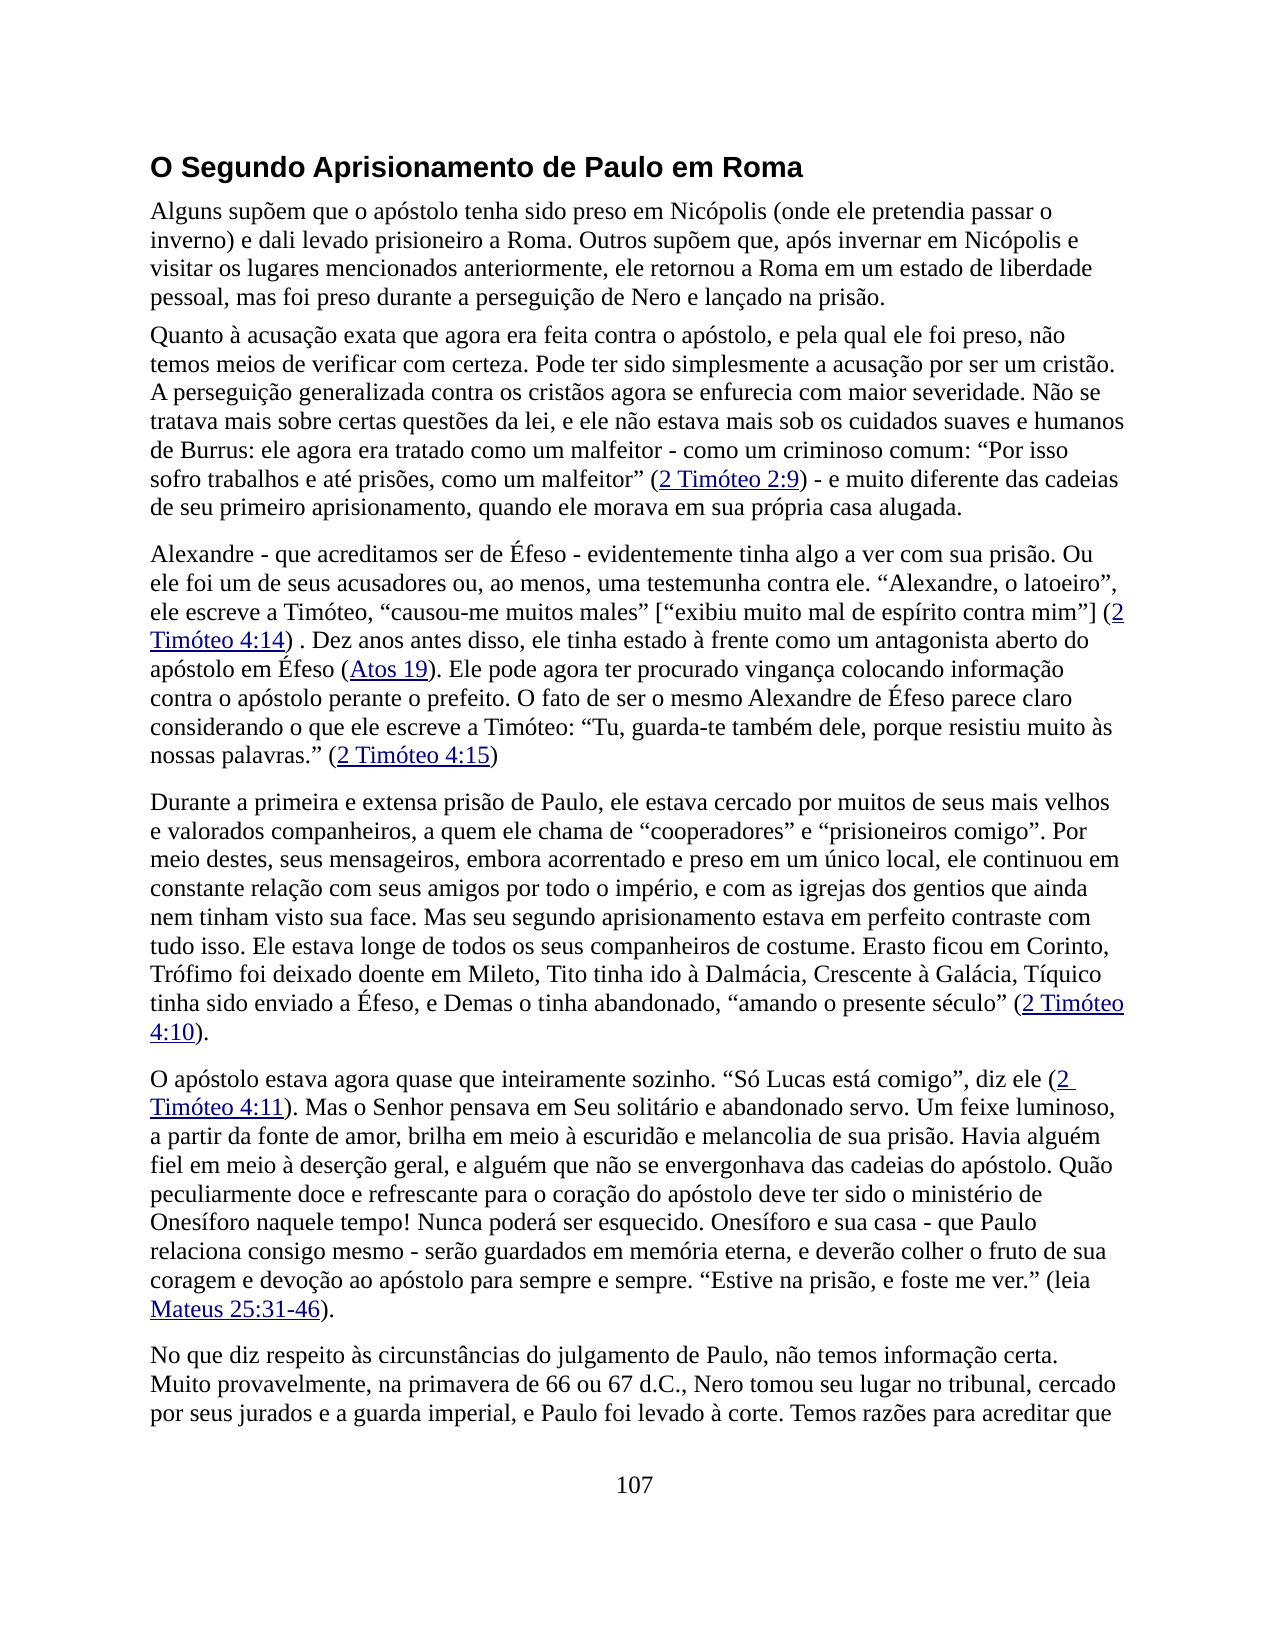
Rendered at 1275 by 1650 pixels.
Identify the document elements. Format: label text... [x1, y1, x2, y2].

text Quanto à acusação exata que agora era feita contra o apóstolo, e pela qual ele foi preso, não temos meios de verificar com certeza. Pode ter sido simplesmente a acusação por ser um cristão. A perseguição generalizada contra os cristãos agora se enfurecia com maior severidade. Não se tratava mais sobre certas questões da lei, e ele não estava mais sob os cuidados suaves e humanos de Burrus: ele agora era tratado como um malfeitor - como um criminoso comum: “Por isso sofro trabalhos e até prisões, como um malfeitor” (2 Timóteo 2:9) - e muito diferente das cadeias de seu primeiro aprisionamento, quando ele morava em sua própria casa alugada. [150, 320, 1125, 521]
text O apóstolo estava agora quase que inteiramente sozinho. “Só Lucas está comigo”, diz ele (2 Timóteo 4:11). Mas o Senhor pensava em Seu solitário e abandonado servo. Um feixe luminoso, a partir da fonte de amor, brilha em meio à escuridão e melancolia de sua prisão. Havia alguém fiel em meio à deserção geral, e alguém que não se envergonhava das cadeias do apóstolo. Quão peculiarmente doce e refrescante para o coração do apóstolo deve ter sido o ministério de Onesíforo naquele tempo! Nunca poderá ser esquecido. Onesíforo e sua casa - que Paulo relaciona consigo mesmo - serão guardados em memória eterna, e deverão colher o fruto de sua coragem e devoção ao apóstolo para sempre e sempre. “Estive na prisão, e foste me ver.” (leia Mateus 25:31-46). [150, 1064, 1125, 1322]
text No que diz respeito às circunstâncias do julgamento de Paulo, não temos informação certa. Muito provavelmente, na primavera de 66 ou 67 d.C., Nero tomou seu lugar no tribunal, cercado por seus jurados e a guarda imperial, e Paulo foi levado à corte. Temos razões para acreditar que [150, 1340, 1125, 1427]
text Durante a primeira e extensa prisão de Paulo, ele estava cercado por muitos de seus mais velhos e valorados companheiros, a quem ele chama de “cooperadores” e “prisioneiros comigo”. Por meio destes, seus mensageiros, embora acorrentado e preso em um único local, ele continuou em constante relação com seus amigos por todo o império, e com as igrejas dos gentios que ainda nem tinham visto sua face. Mas seu segundo aprisionamento estava em perfeito contraste com tudo isso. Ele estava longe de todos os seus companheiros de costume. Erasto ficou em Corinto, Trófimo foi deixado doente em Mileto, Tito tinha ido à Dalmácia, Crescente à Galácia, Tíquico tinha sido enviado a Éfeso, e Demas o tinha abandonado, “amando o presente século” (2 Timóteo 4:10). [150, 787, 1125, 1046]
text Alexandre - que acreditamos ser de Éfeso - evidentemente tinha algo a ver com sua prisão. Ou ele foi um de seus acusadores ou, ao menos, uma testemunha contra ele. “Alexandre, o latoeiro”, ele escreve a Timóteo, “causou-me muitos males” [“exibiu muito mal de espírito contra mim”] (2 Timóteo 4:14) . Dez anos antes disso, ele tinha estado à frente como um antagonista aberto do apóstolo em Éfeso (Atos 19). Ele pode agora ter procurado vingança colocando informação contra o apóstolo perante o prefeito. O fato de ser o mesmo Alexandre de Éfeso parece claro considerando o que ele escreve a Timóteo: “Tu, guarda-te também dele, porque resistiu muito às nossas palavras.” (2 Timóteo 4:15) [150, 539, 1125, 769]
text Alguns supõem que o apóstolo tenha sido preso em Nicópolis (onde ele pretendia passar o inverno) e dali levado prisioneiro a Roma. Outros supõem que, após invernar em Nicópolis e visitar os lugares mencionados anteriormente, ele retornou a Roma em um estado de liberdade pessoal, mas foi preso durante a perseguição de Nero e lançado na prisão. [150, 196, 1125, 311]
subtitle O Segundo Aprisionamento de Paulo em Roma [150, 150, 1125, 183]
